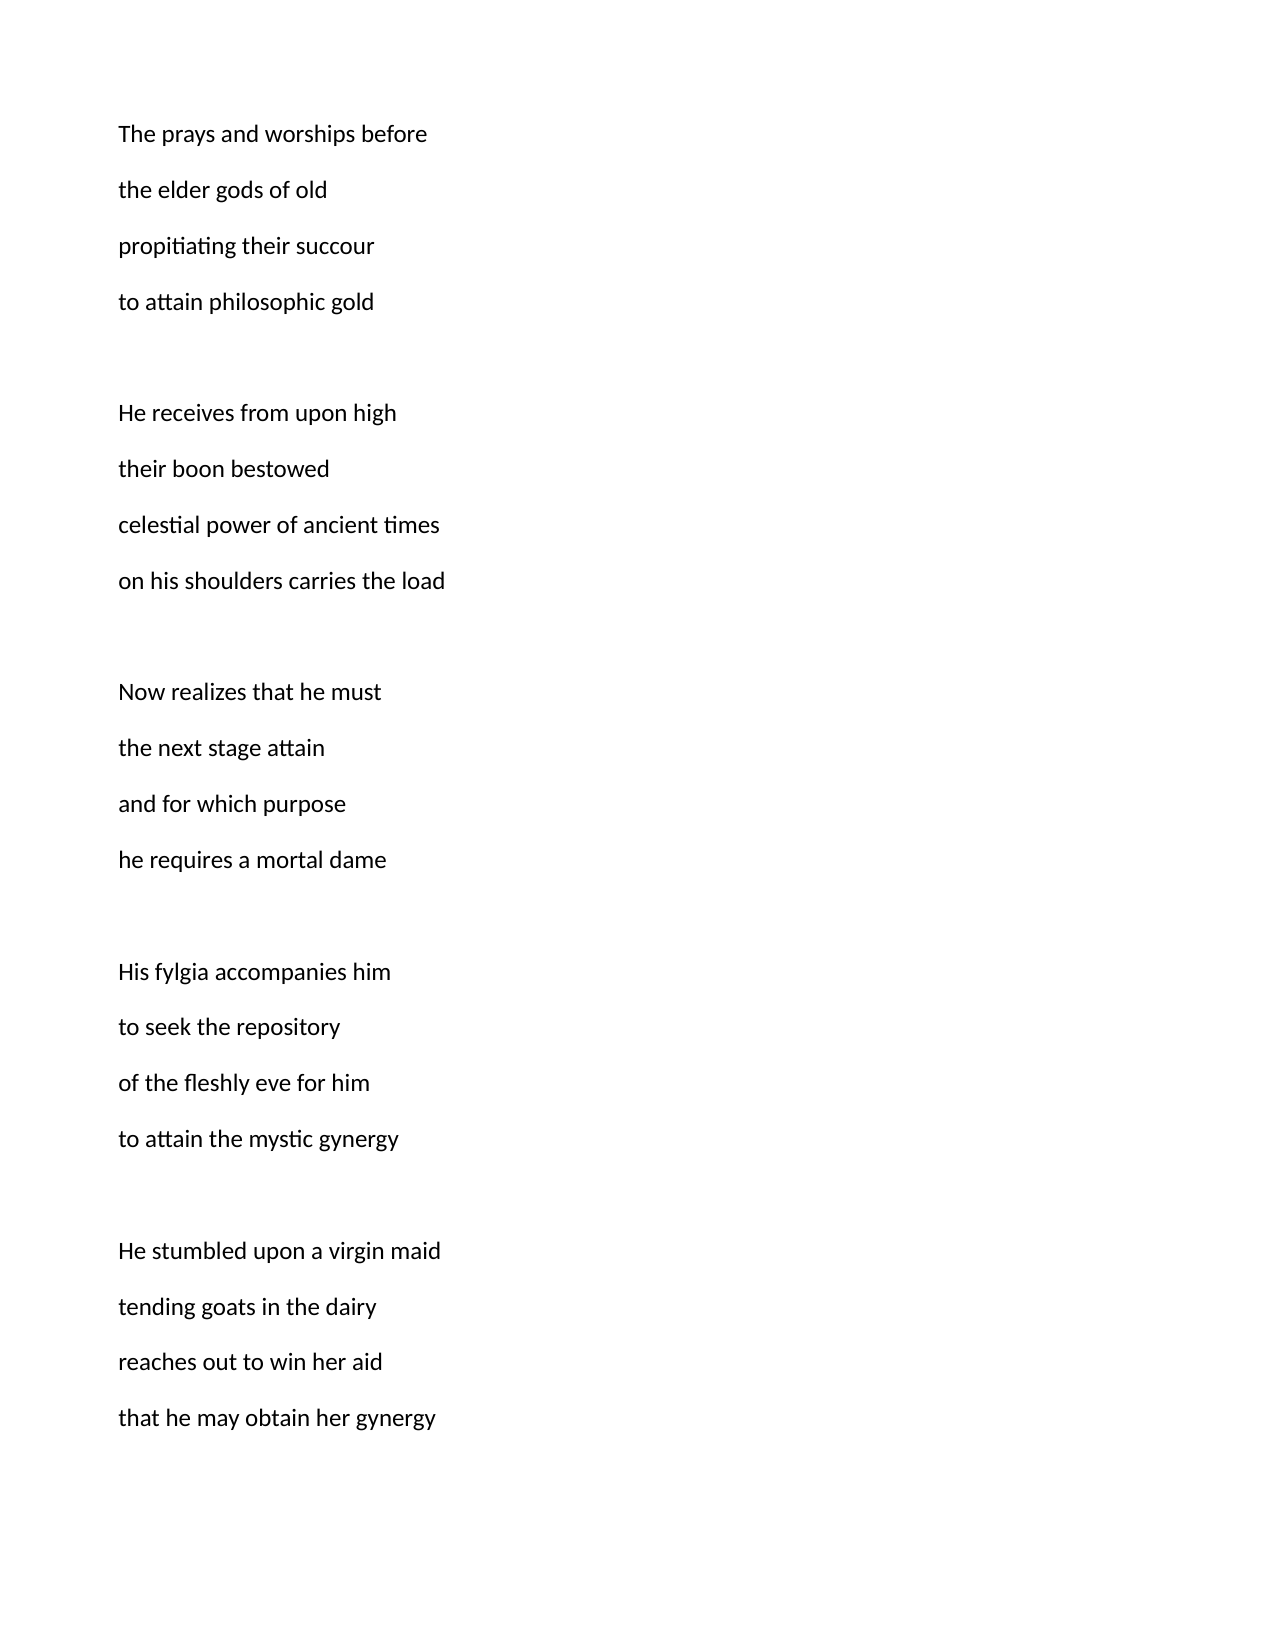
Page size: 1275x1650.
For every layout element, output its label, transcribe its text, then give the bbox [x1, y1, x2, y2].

text reaches out to win her aid [118, 1346, 1157, 1377]
text the elder gods of old [118, 174, 1157, 204]
text to attain the mystic gynergy [118, 1123, 1157, 1154]
text the next stage attain [118, 732, 1157, 763]
text and for which purpose [118, 788, 1157, 819]
text he requires a mortal dame [118, 844, 1157, 874]
text on his shoulders carries the load [118, 565, 1157, 595]
text to attain philosophic gold [118, 286, 1157, 316]
text of the fleshly eve for him [118, 1067, 1157, 1098]
text their boon bestowed [118, 453, 1157, 484]
text tending goats in the dairy [118, 1291, 1157, 1321]
text The prays and worships before [118, 118, 1157, 149]
text that he may obtain her gynergy [118, 1402, 1157, 1433]
text He receives from upon high [118, 397, 1157, 428]
text Now realizes that he must [118, 676, 1157, 707]
text to seek the repository [118, 1011, 1157, 1042]
text He stumbled upon a virgin maid [118, 1235, 1157, 1265]
text His fylgia accompanies him [118, 956, 1157, 986]
text propitiating their succour [118, 230, 1157, 260]
text celestial power of ancient times [118, 509, 1157, 539]
